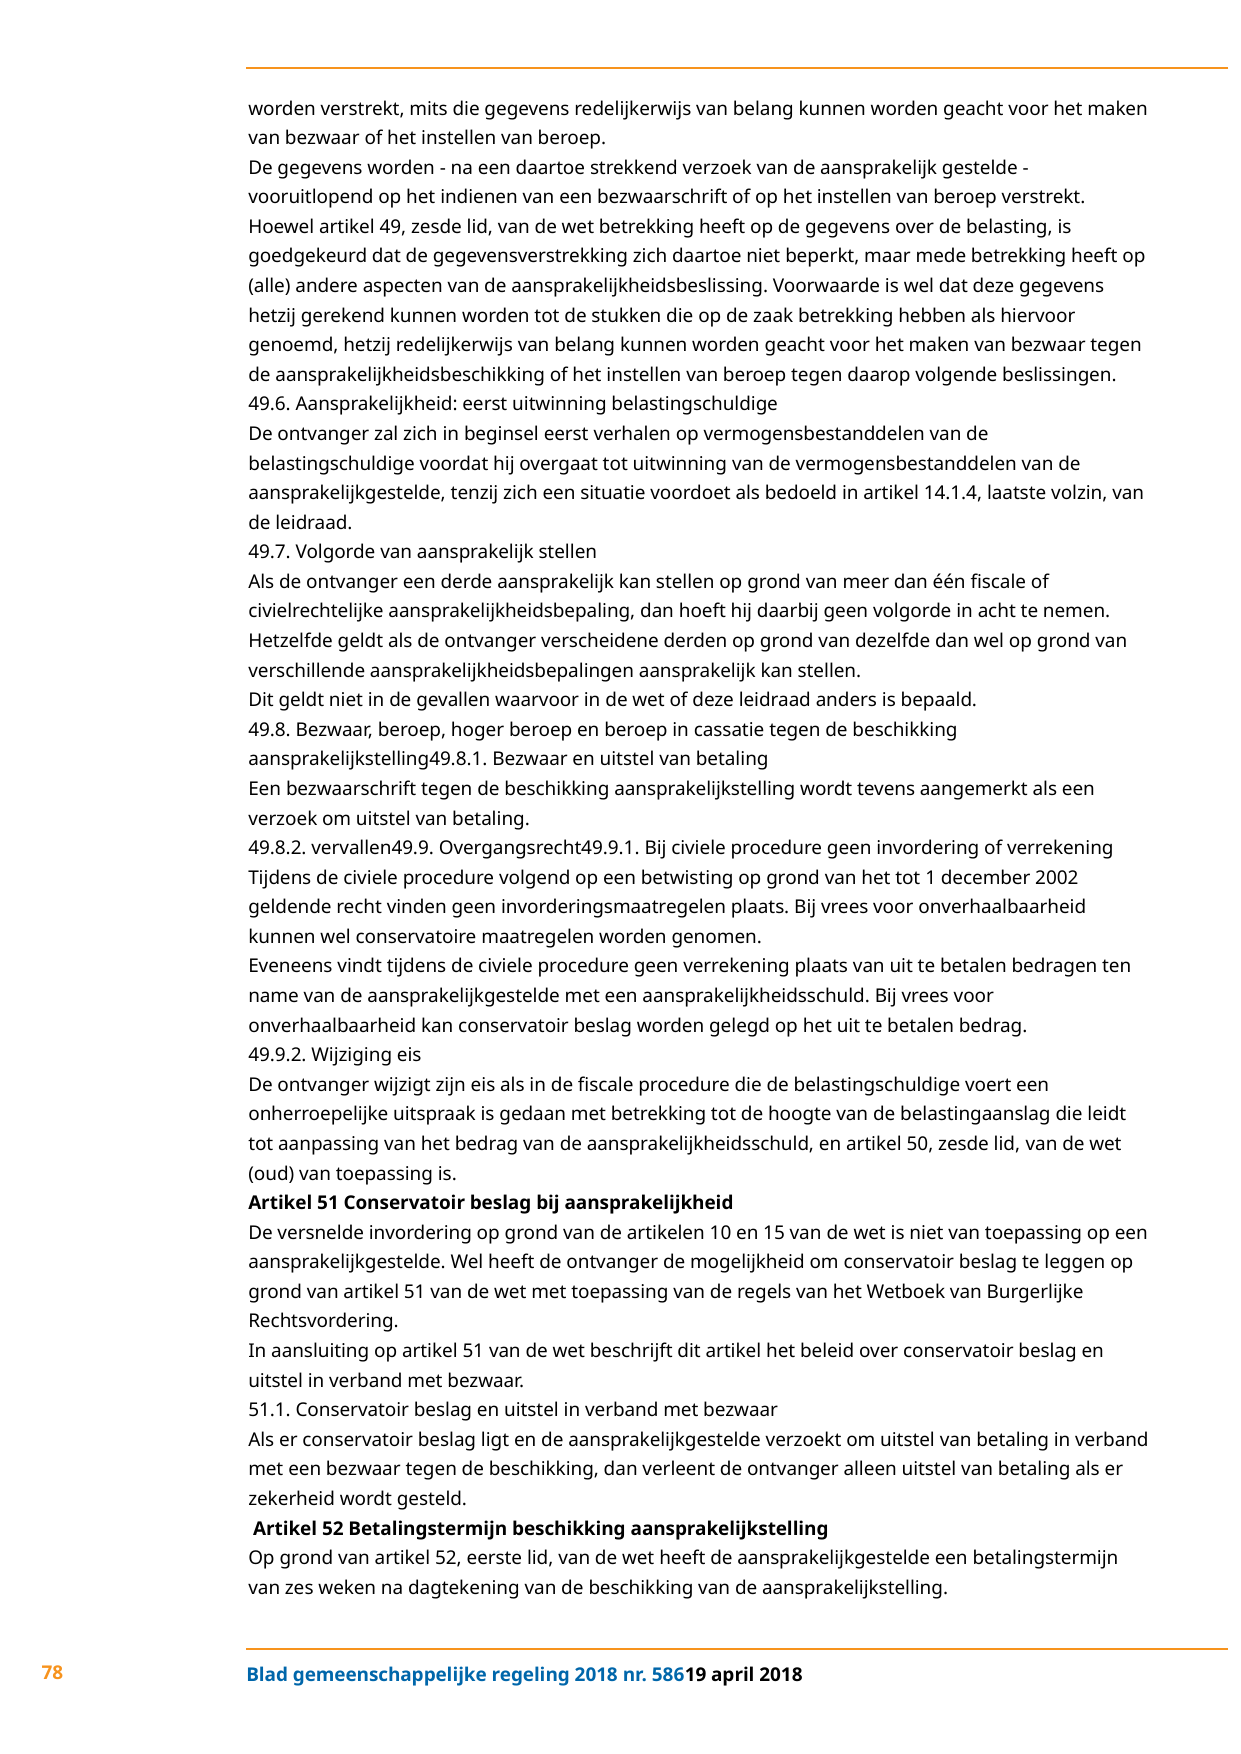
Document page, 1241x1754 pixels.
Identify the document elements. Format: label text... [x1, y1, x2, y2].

text 49.9.2. Wijziging eis [248, 1041, 1152, 1067]
text 49.8. Bezwaar, beroep, hoger beroep en beroep in cassatie tegen de beschikking aansprakelijkstelling49.8.1. Bezwaar en uitstel van betaling [248, 716, 1152, 771]
text 49.6. Aansprakelijkheid: eerst uitwinning belastingschuldige [248, 391, 1152, 416]
text Op grond van artikel 52, eerste lid, van de wet heeft de aansprakelijkgestelde een betalingstermijn van zes weken na dagtekening van de beschikking van de aansprakelijkstelling. [248, 1544, 1152, 1600]
text De gegevens worden - na een daartoe strekkend verzoek van de aansprakelijk gestelde - vooruitlopend op het indienen van een bezwaarschrift of op het instellen van beroep verstrekt. [248, 154, 1152, 209]
text De ontvanger wijzigt zijn eis als in de fiscale procedure die de belastingschuldige voert een onherroepelijke uitspraak is gedaan met betrekking tot de hoogte van de belastingaanslag die leidt tot aanpassing van het bedrag van de aansprakelijkheidsschuld, en artikel 50, zesde lid, van de wet (oud) van toepassing is. [248, 1071, 1152, 1186]
text De versnelde invordering op grond van de artikelen 10 en 15 van de wet is niet van toepassing op een aansprakelijkgestelde. Wel heeft de ontvanger de mogelijkheid om conservatoir beslag te leggen op grond van artikel 51 van de wet met toepassing van de regels van het Wetboek van Burgerlijke Rechtsvordering. [248, 1219, 1152, 1333]
text Een bezwaarschrift tegen de beschikking aansprakelijkstelling wordt tevens aangemerkt als een verzoek om uitstel van betaling. [248, 775, 1152, 831]
text 49.8.2. vervallen49.9. Overgangsrecht49.9.1. Bij civiele procedure geen invordering of verrekening [248, 834, 1152, 860]
text Artikel 51 Conservatoir beslag bij aansprakelijkheid [248, 1189, 1152, 1215]
text Als er conservatoir beslag ligt en de aansprakelijkgestelde verzoekt om uitstel van betaling in verband met een bezwaar tegen de beschikking, dan verleent de ontvanger alleen uitstel van betaling als er zekerheid wordt gesteld. [248, 1426, 1152, 1511]
text worden verstrekt, mits die gegevens redelijkerwijs van belang kunnen worden geacht voor het maken van bezwaar of het instellen van beroep. [248, 95, 1152, 150]
text 49.7. Volgorde van aansprakelijk stellen [248, 538, 1152, 564]
text In aansluiting op artikel 51 van de wet beschrijft dit artikel het beleid over conservatoir beslag en uitstel in verband met bezwaar. [248, 1337, 1152, 1393]
text Als de ontvanger een derde aansprakelijk kan stellen op grond van meer dan één fiscale of civielrechtelijke aansprakelijkheidsbepaling, dan hoeft hij daarbij geen volgorde in acht te nemen. Hetzelfde geldt als de ontvanger verscheidene derden op grond van dezelfde dan wel op grond van verschillende aansprakelijkheidsbepalingen aansprakelijk kan stellen. [248, 568, 1152, 683]
text Eveneens vindt tijdens de civiele procedure geen verrekening plaats van uit te betalen bedragen ten name van de aansprakelijkgestelde met een aansprakelijkheidsschuld. Bij vrees voor onverhaalbaarheid kan conservatoir beslag worden gelegd op het uit te betalen bedrag. [248, 953, 1152, 1038]
text Hoewel artikel 49, zesde lid, van de wet betrekking heeft op de gegevens over de belasting, is goedgekeurd dat de gegevensverstrekking zich daartoe niet beperkt, maar mede betrekking heeft op (alle) andere aspecten van de aansprakelijkheidsbeslissing. Voorwaarde is wel dat deze gegevens hetzij gerekend kunnen worden tot de stukken die op de zaak betrekking hebben als hiervoor genoemd, hetzij redelijkerwijs van belang kunnen worden geacht voor het maken van bezwaar tegen de aansprakelijkheidsbeschikking of het instellen van beroep tegen daarop volgende beslissingen. [248, 213, 1152, 387]
picture [41, 47, 231, 172]
text 51.1. Conservatoir beslag en uitstel in verband met bezwaar [248, 1396, 1152, 1422]
text Tijdens de civiele procedure volgend op een betwisting op grond van het tot 1 december 2002 geldende recht vinden geen invorderingsmaatregelen plaats. Bij vrees voor onverhaalbaarheid kunnen wel conservatoire maatregelen worden genomen. [248, 864, 1152, 949]
text Artikel 52 Betalingstermijn beschikking aansprakelijkstelling [248, 1515, 1152, 1541]
text De ontvanger zal zich in beginsel eerst verhalen op vermogensbestanddelen van de belastingschuldige voordat hij overgaat tot uitwinning van de vermogensbestanddelen van de aansprakelijkgestelde, tenzij zich een situatie voordoet als bedoeld in artikel 14.1.4, laatste volzin, van de leidraad. [248, 420, 1152, 535]
text Dit geldt niet in de gevallen waarvoor in de wet of deze leidraad anders is bepaald. [248, 686, 1152, 712]
